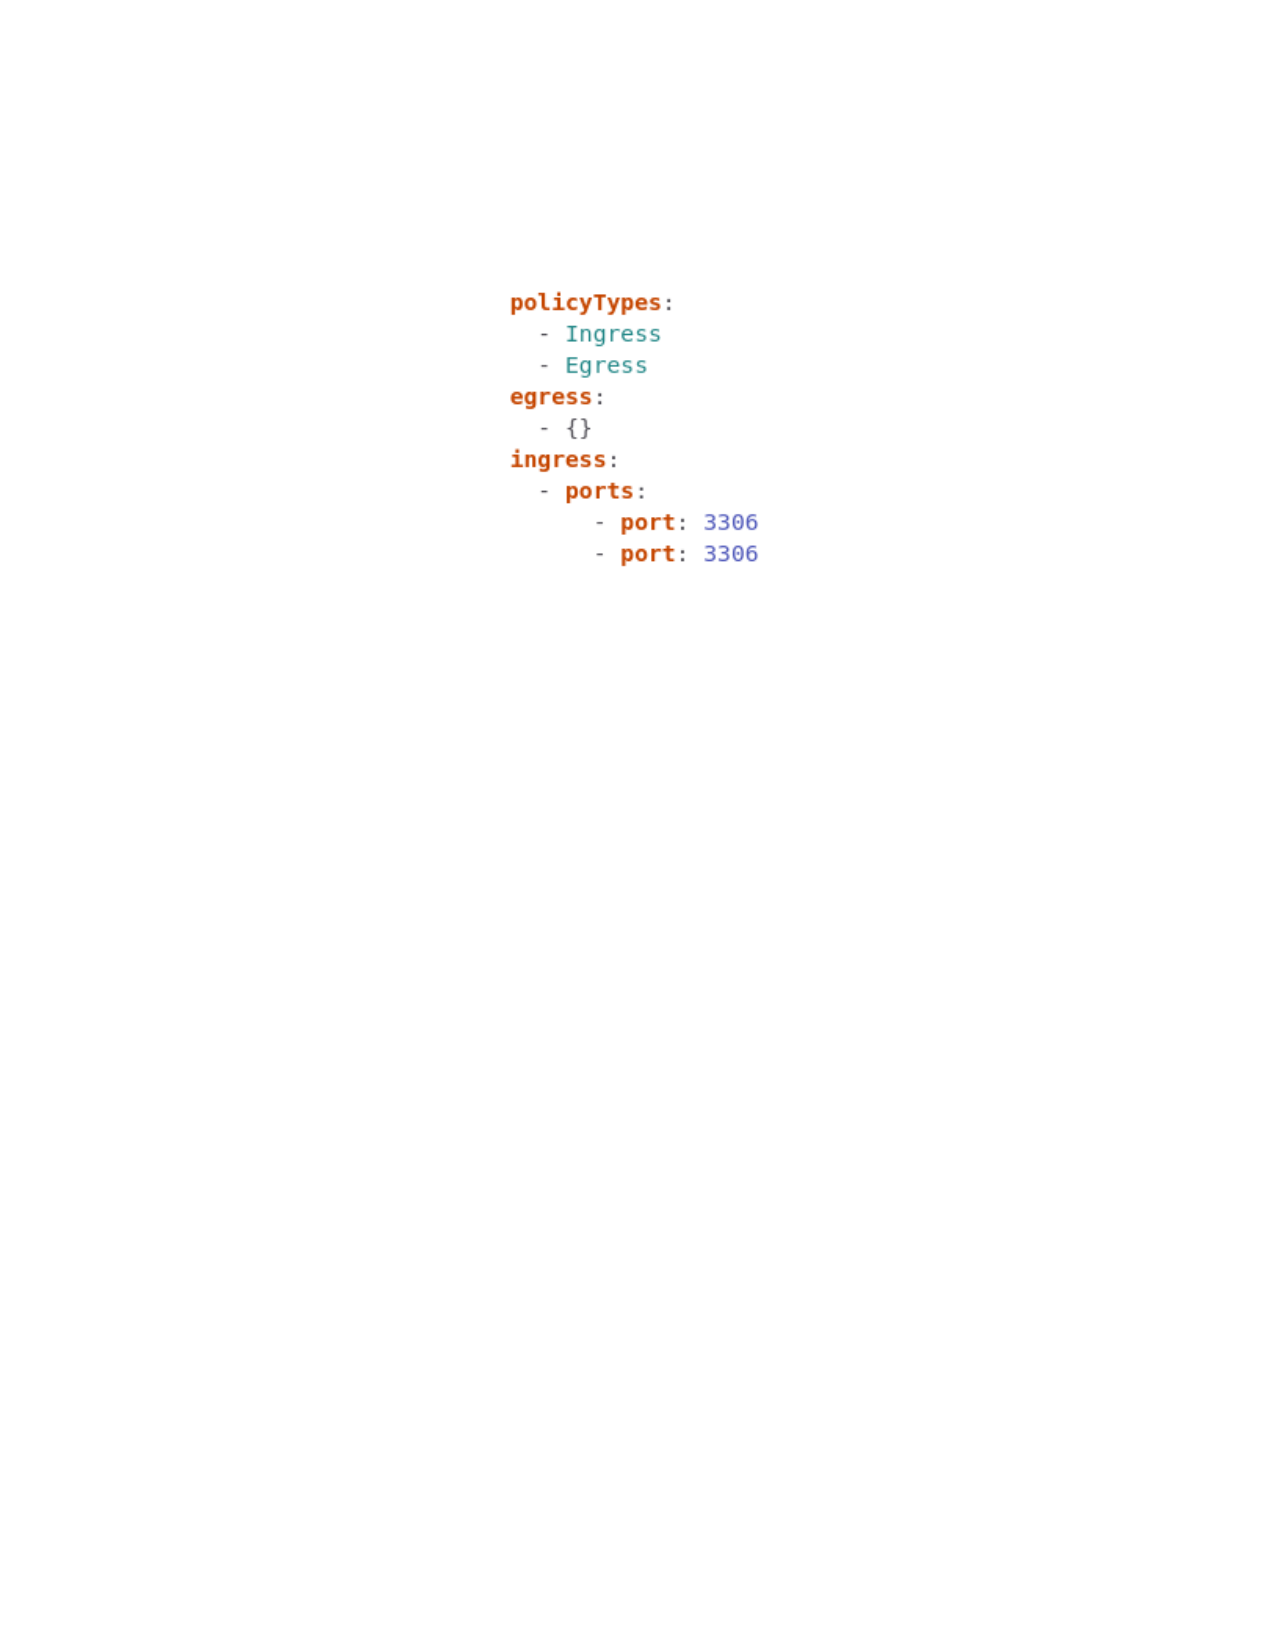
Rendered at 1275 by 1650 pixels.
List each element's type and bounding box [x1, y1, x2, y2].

picture [473, 290, 802, 582]
